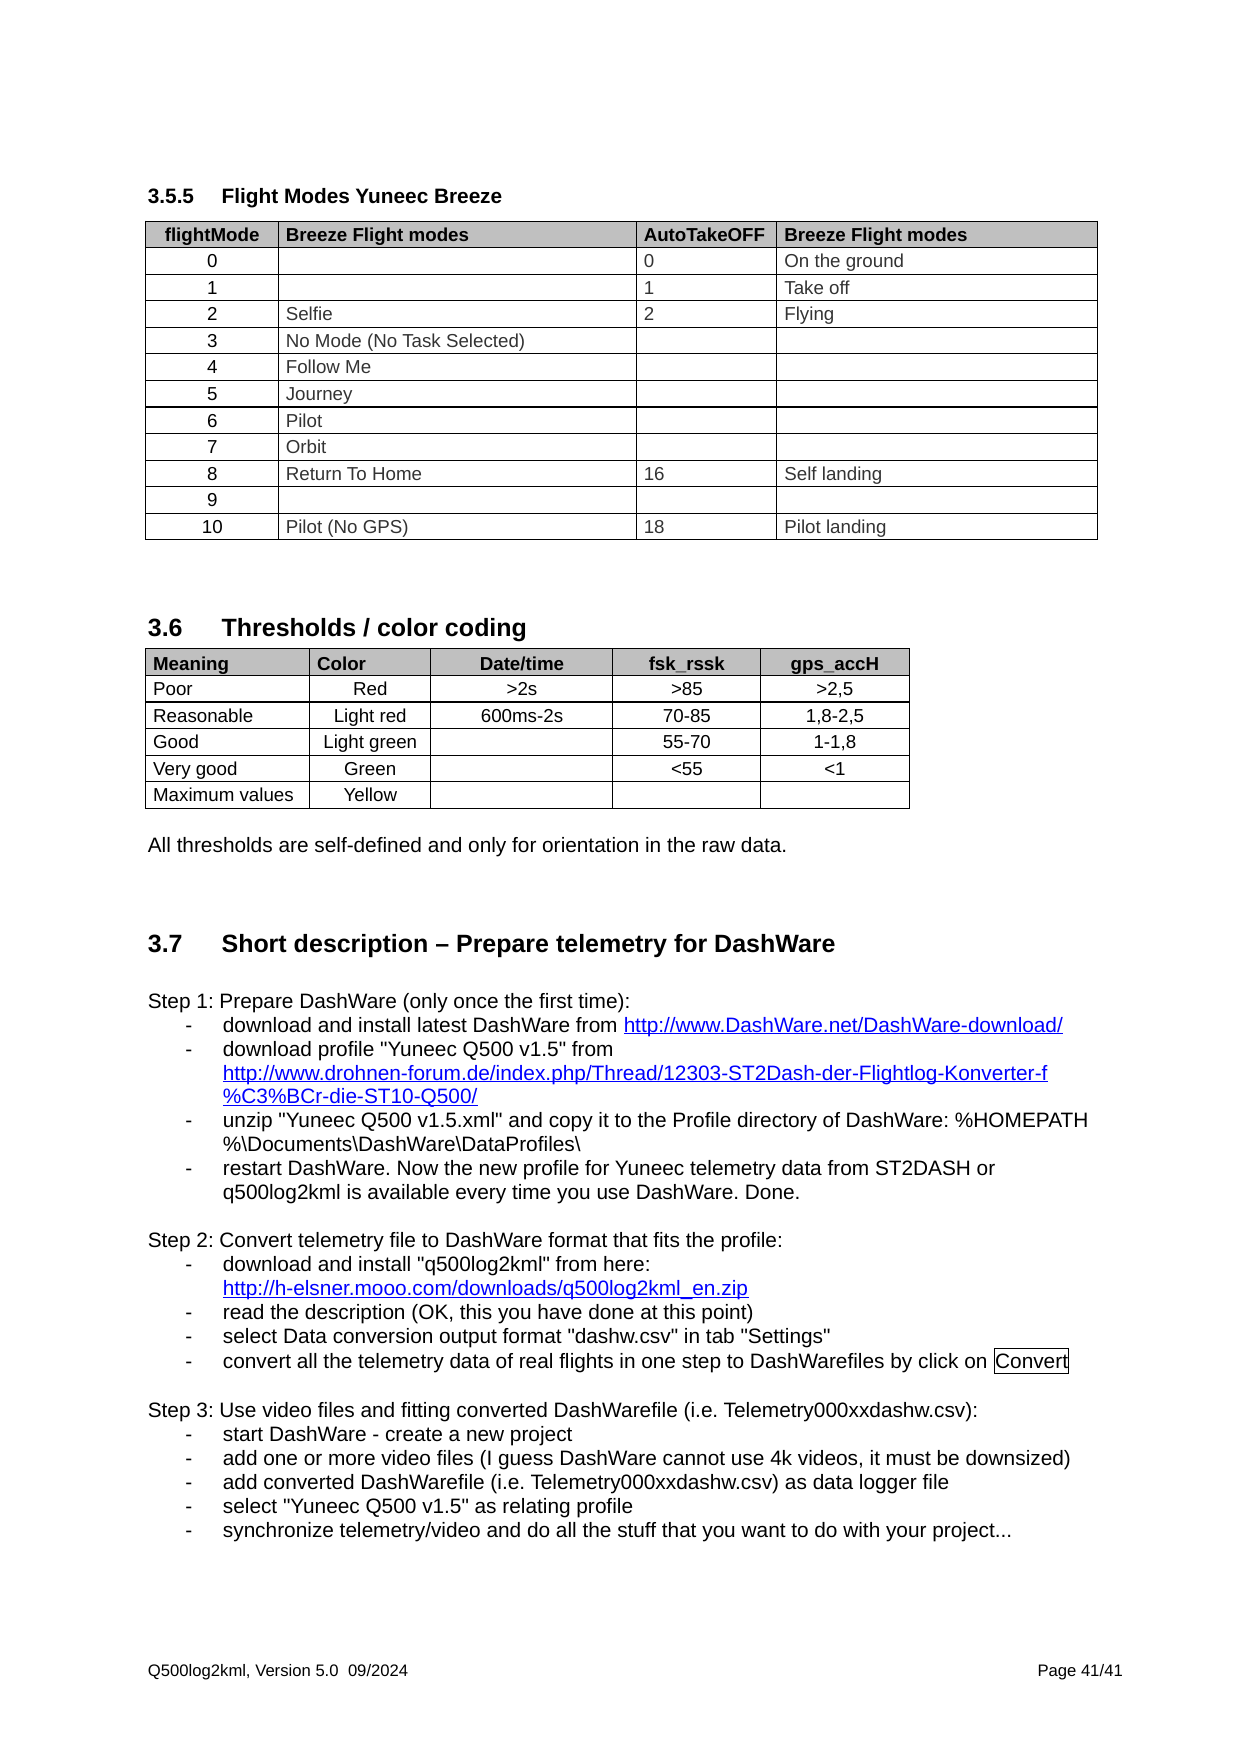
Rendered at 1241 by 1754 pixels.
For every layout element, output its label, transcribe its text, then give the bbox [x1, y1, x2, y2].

table_header Date/time [431, 649, 612, 675]
list unzip "Yuneec Q500 v1.5.xml" and copy it to the Profile directory of DashWare: %HOMEPATH%\Documents\DashWare\DataProfiles\ [185, 1108, 1093, 1156]
table_cell Green [310, 756, 430, 781]
table_cell 70-85 [613, 703, 760, 728]
table_header AutoTakeOFF [637, 222, 776, 247]
table_cell Follow Me [279, 354, 636, 380]
table_cell >85 [613, 676, 760, 701]
table_cell 8 [146, 461, 278, 486]
table_cell [279, 487, 636, 513]
table_cell [777, 434, 1097, 459]
table_cell 0 [146, 248, 278, 274]
table_cell 18 [637, 514, 776, 539]
table_cell 5 [146, 381, 278, 406]
table_cell [777, 381, 1097, 406]
table_header Meaning [146, 649, 309, 675]
table_cell Maximum values [146, 782, 309, 808]
table_cell [637, 487, 776, 513]
table_cell [637, 328, 776, 353]
table_cell 55-70 [613, 729, 760, 754]
table_header gps_accH [761, 649, 909, 675]
table_cell [431, 729, 612, 754]
table_cell Pilot [279, 408, 636, 433]
table_cell [637, 381, 776, 406]
subtitle Thresholds / color coding [148, 613, 1093, 642]
list download profile "Yuneec Q500 v1.5" from http://www.drohnen-forum.de/index.php/Thread/12303-ST2Dash-der-Flightlog-Konverter-f%C3%BCr-die-ST10-Q500/ [185, 1036, 1093, 1108]
table_cell [613, 782, 760, 808]
text Step 2: Convert telemetry file to DashWare format that fits the profile: [148, 1228, 1093, 1252]
table_cell Selfie [279, 301, 636, 327]
list restart DashWare. Now the new profile for Yuneec telemetry data from ST2DASH or q500log2kml is available every time you use DashWare. Done. [185, 1156, 1093, 1204]
table_cell Red [310, 676, 430, 701]
list select Data conversion output format "dashw.csv" in tab "Settings" [185, 1324, 1093, 1348]
table_cell [279, 248, 636, 274]
table_cell 1 [146, 275, 278, 300]
table_cell Pilot landing [777, 514, 1097, 539]
table_cell 1-1,8 [761, 729, 909, 754]
table_cell Reasonable [146, 703, 309, 728]
table_cell >2s [431, 676, 612, 701]
table_cell [777, 354, 1097, 380]
table_cell Very good [146, 756, 309, 781]
list add one or more video files (I guess DashWare cannot use 4k videos, it must be downsized) [185, 1446, 1093, 1470]
table_cell 0 [637, 248, 776, 274]
table_cell Take off [777, 275, 1097, 300]
table_cell [279, 275, 636, 300]
list start DashWare - create a new project [185, 1422, 1093, 1446]
table_cell [637, 408, 776, 433]
table_cell 4 [146, 354, 278, 380]
table_cell 7 [146, 434, 278, 459]
table_cell [777, 487, 1097, 513]
list read the description (OK, this you have done at this point) [185, 1300, 1093, 1324]
table_cell Return To Home [279, 461, 636, 486]
table_cell Pilot (No GPS) [279, 514, 636, 539]
table_cell [431, 782, 612, 808]
table_header fsk_rssk [613, 649, 760, 675]
table_cell 2 [637, 301, 776, 327]
table_cell Light red [310, 703, 430, 728]
list convert all the telemetry data of real flights in one step to DashWarefiles by click on [185, 1348, 994, 1374]
table_cell [431, 756, 612, 781]
list download and install "q500log2kml" from here: http://h-elsner.mooo.com/downloads/q500log2kml_en.zip [185, 1252, 1093, 1300]
text All thresholds are self-defined and only for orientation in the raw data. [148, 833, 1093, 857]
table_header Color [310, 649, 430, 675]
table_header flightMode [146, 222, 278, 247]
table_cell <1 [761, 756, 909, 781]
table_cell Yellow [310, 782, 430, 808]
table_cell Journey [279, 381, 636, 406]
text Step 1: Prepare DashWare (only once the first time): [148, 988, 1093, 1012]
subtitle Short description – Prepare telemetry for DashWare [148, 929, 1093, 958]
table_cell 1,8-2,5 [761, 703, 909, 728]
table_cell On the ground [777, 248, 1097, 274]
table_cell Self landing [777, 461, 1097, 486]
table_cell Orbit [279, 434, 636, 459]
table_cell 9 [146, 487, 278, 513]
table_cell [637, 354, 776, 380]
table_cell 2 [146, 301, 278, 327]
list download and install latest DashWare from http://www.DashWare.net/DashWare-download/ [185, 1012, 1093, 1036]
table_header Breeze Flight modes [279, 222, 636, 247]
list select "Yuneec Q500 v1.5" as relating profile [185, 1494, 1093, 1518]
table_cell 16 [637, 461, 776, 486]
table_cell 6 [146, 408, 278, 433]
list add converted DashWarefile (i.e. Telemetry000xxdashw.csv) as data logger file [185, 1470, 1093, 1494]
table_cell 10 [146, 514, 278, 539]
table_cell <55 [613, 756, 760, 781]
table_cell >2,5 [761, 676, 909, 701]
table_header Breeze Flight modes [777, 222, 1097, 247]
table_cell Poor [146, 676, 309, 701]
list Convert [995, 1349, 1068, 1373]
table_cell [777, 408, 1097, 433]
table_cell Good [146, 729, 309, 754]
subtitle Flight Modes Yuneec Breeze [148, 184, 1093, 208]
table_cell Light green [310, 729, 430, 754]
table_cell [637, 434, 776, 459]
list synchronize telemetry/video and do all the stuff that you want to do with your project... [185, 1518, 1093, 1542]
table_cell 600ms-2s [431, 703, 612, 728]
table_cell No Mode (No Task Selected) [279, 328, 636, 353]
text Step 3: Use video files and fitting converted DashWarefile (i.e. Telemetry000xxdashw.csv): [148, 1398, 1093, 1422]
table_cell Flying [777, 301, 1097, 327]
table_cell [777, 328, 1097, 353]
table_cell [761, 782, 909, 808]
table_cell 1 [637, 275, 776, 300]
table_cell 3 [146, 328, 278, 353]
